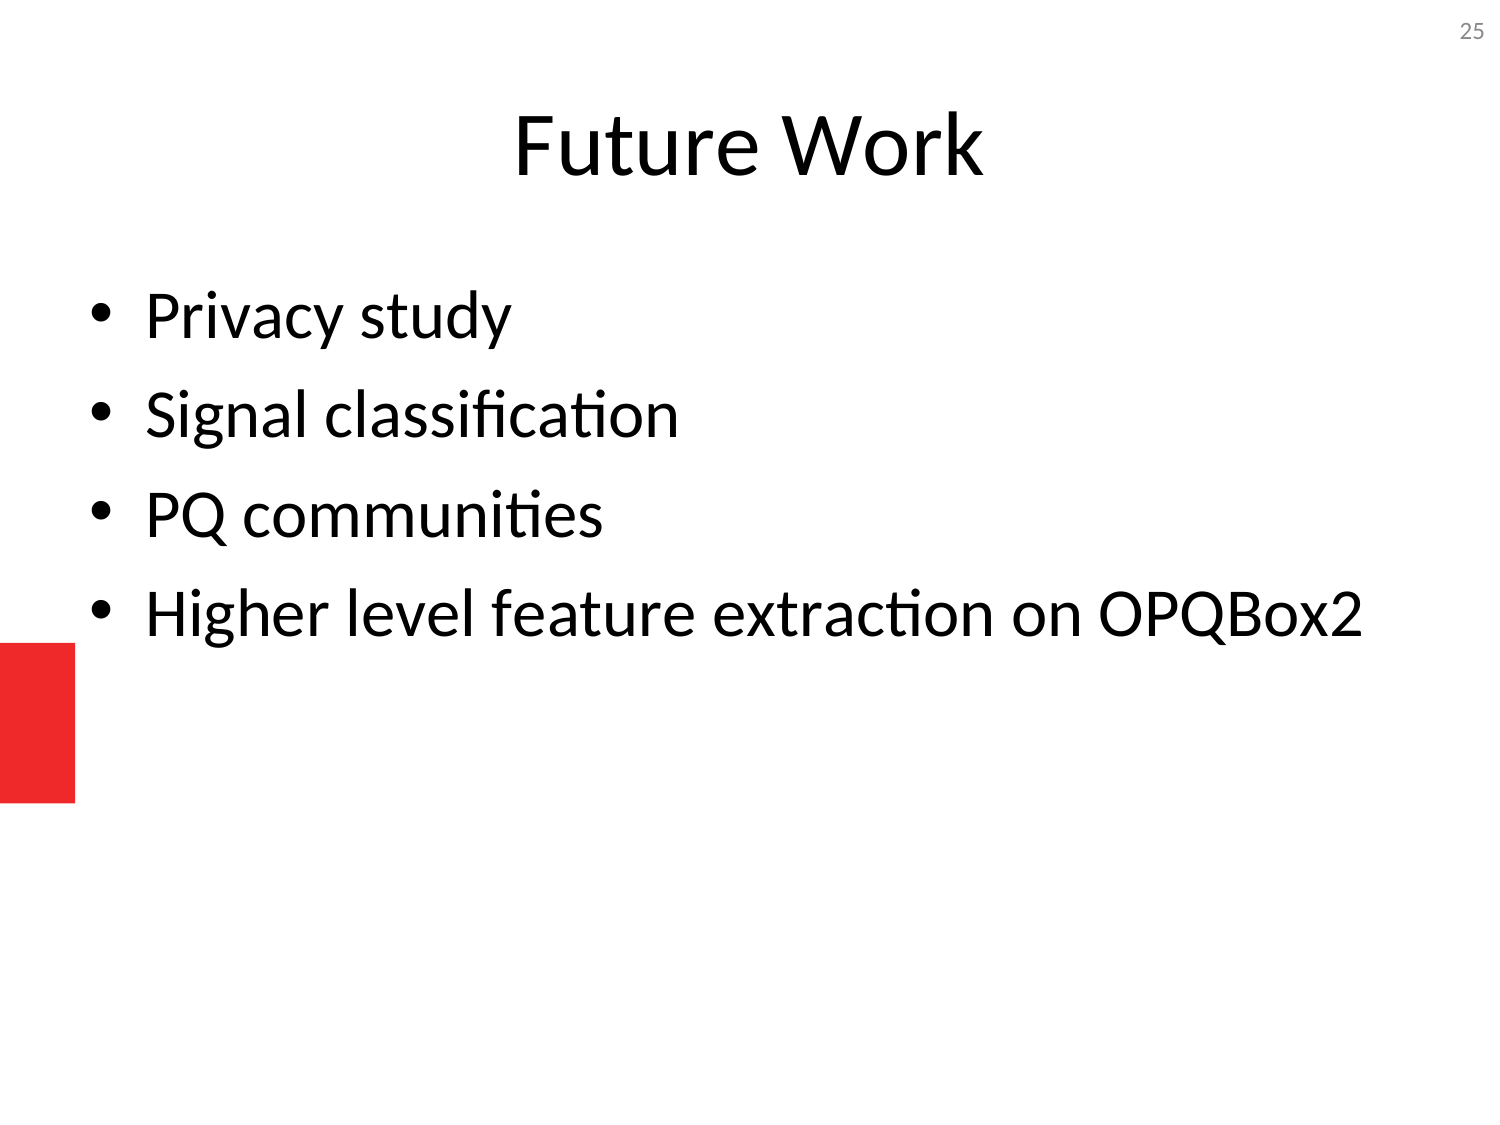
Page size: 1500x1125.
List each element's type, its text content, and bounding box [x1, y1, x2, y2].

text_box [1149, 0, 1500, 60]
text_box Future Work [75, 45, 1426, 233]
text_box Room: Fjords 3, 2nd flr [542, 532, 954, 593]
text_box Privacy study Signal classification PQ communities Higher level feature extraction on OPQBox2 [75, 262, 1426, 1005]
